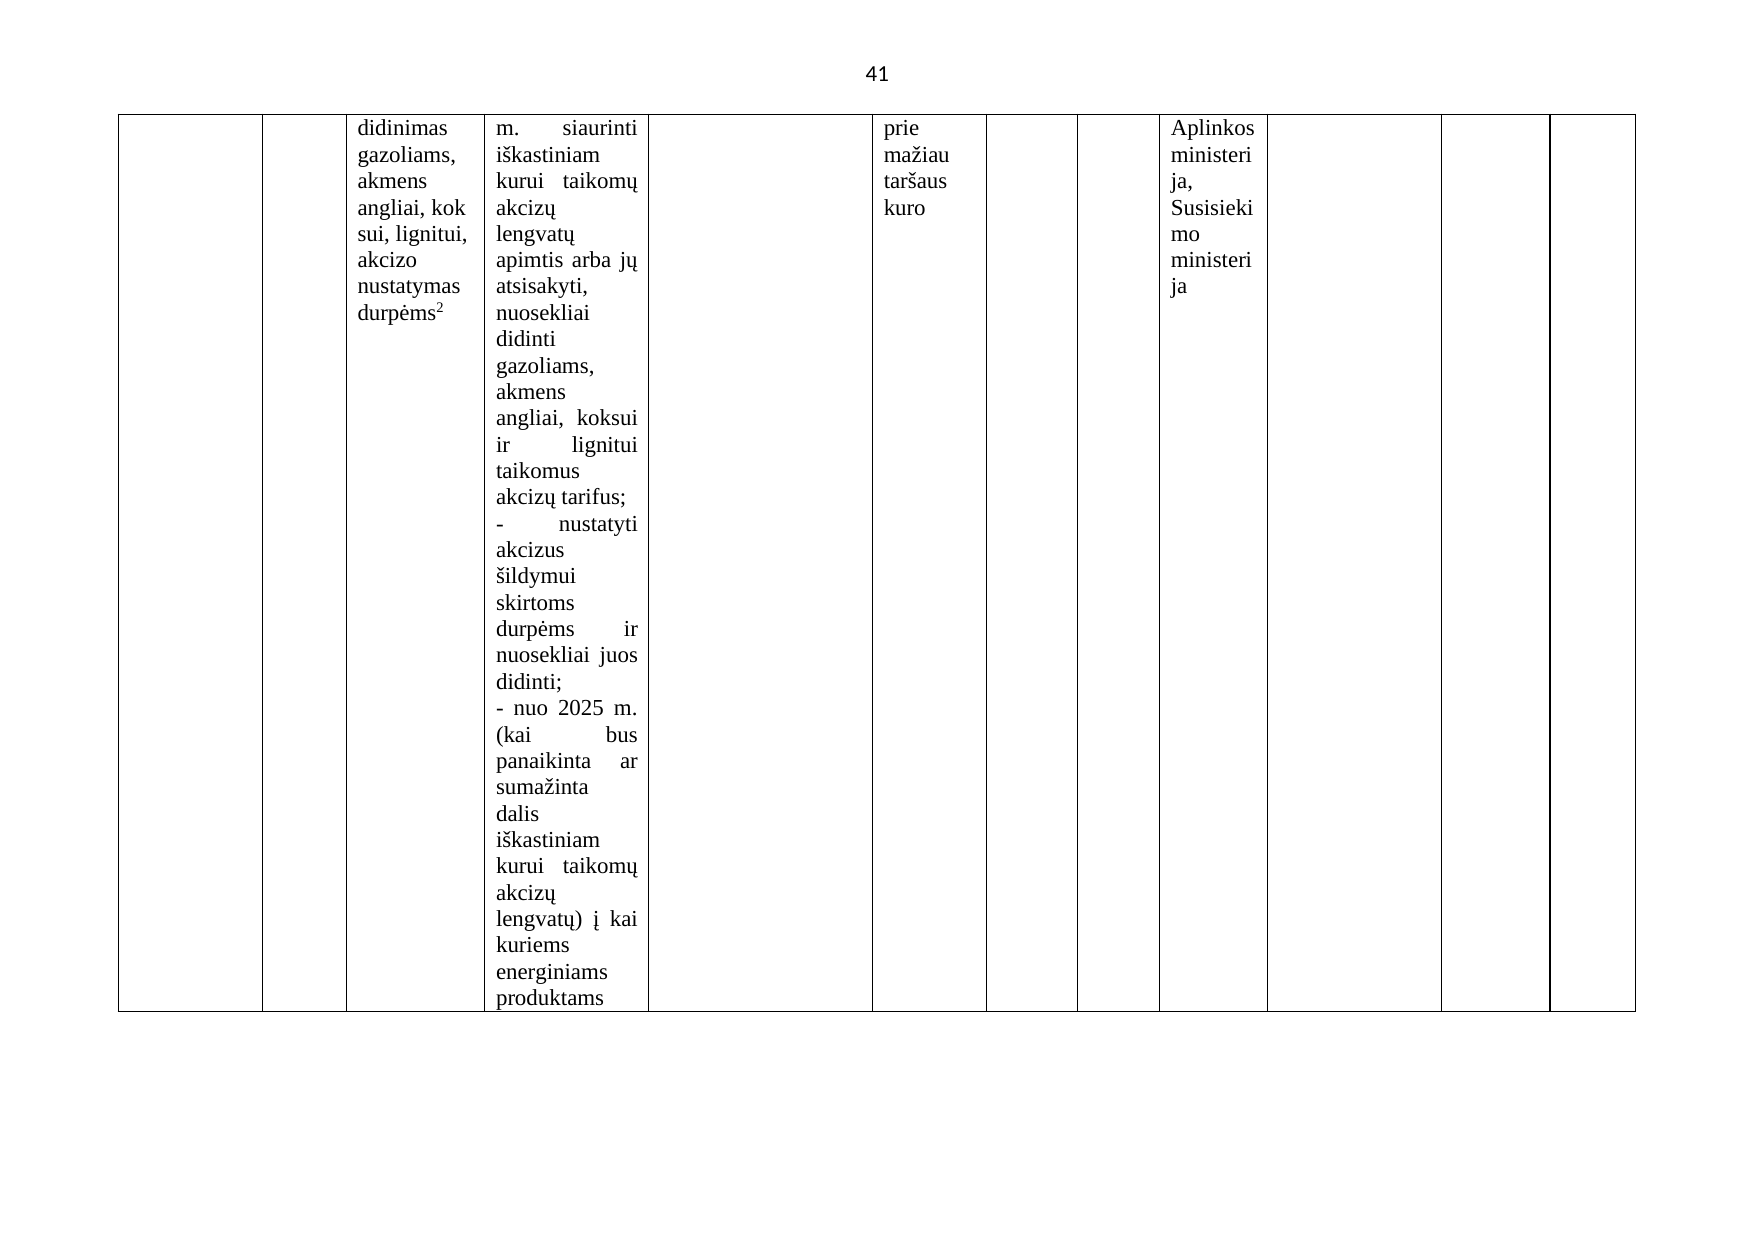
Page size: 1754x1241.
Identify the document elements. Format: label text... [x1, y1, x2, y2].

table_cell [263, 115, 346, 1011]
table_cell Aplinkos ministerija, Susisiekimo ministerija [1160, 115, 1267, 1011]
table_cell [987, 115, 1077, 1011]
table_cell m. siaurinti iškastiniam kurui taikomų akcizų lengvatų apimtis arba jų atsisakyti, nuosekliai didinti gazoliams, akmens angliai, koksui ir lignitui taikomus akcizų tarifus; - nustatyti akcizus šildymui skirtoms durpėms ir nuosekliai juos didinti; - nuo 2025 m. (kai bus panaikinta ar sumažinta dalis iškastiniam kurui taikomų akcizų lengvatų) į kai kuriems energiniams produktams [485, 115, 648, 1011]
table_cell [1442, 115, 1549, 1011]
table_cell [119, 115, 262, 1011]
table_cell [649, 115, 872, 1011]
table_cell didinimas gazoliams, akmens angliai, koksui, lignitui, akcizo nustatymas durpėms2 [347, 115, 484, 1011]
table_cell prie mažiau taršaus kuro [873, 115, 986, 1011]
table_cell [1268, 115, 1441, 1011]
table_cell - [1551, 115, 1635, 1011]
table_cell [1078, 115, 1159, 1011]
